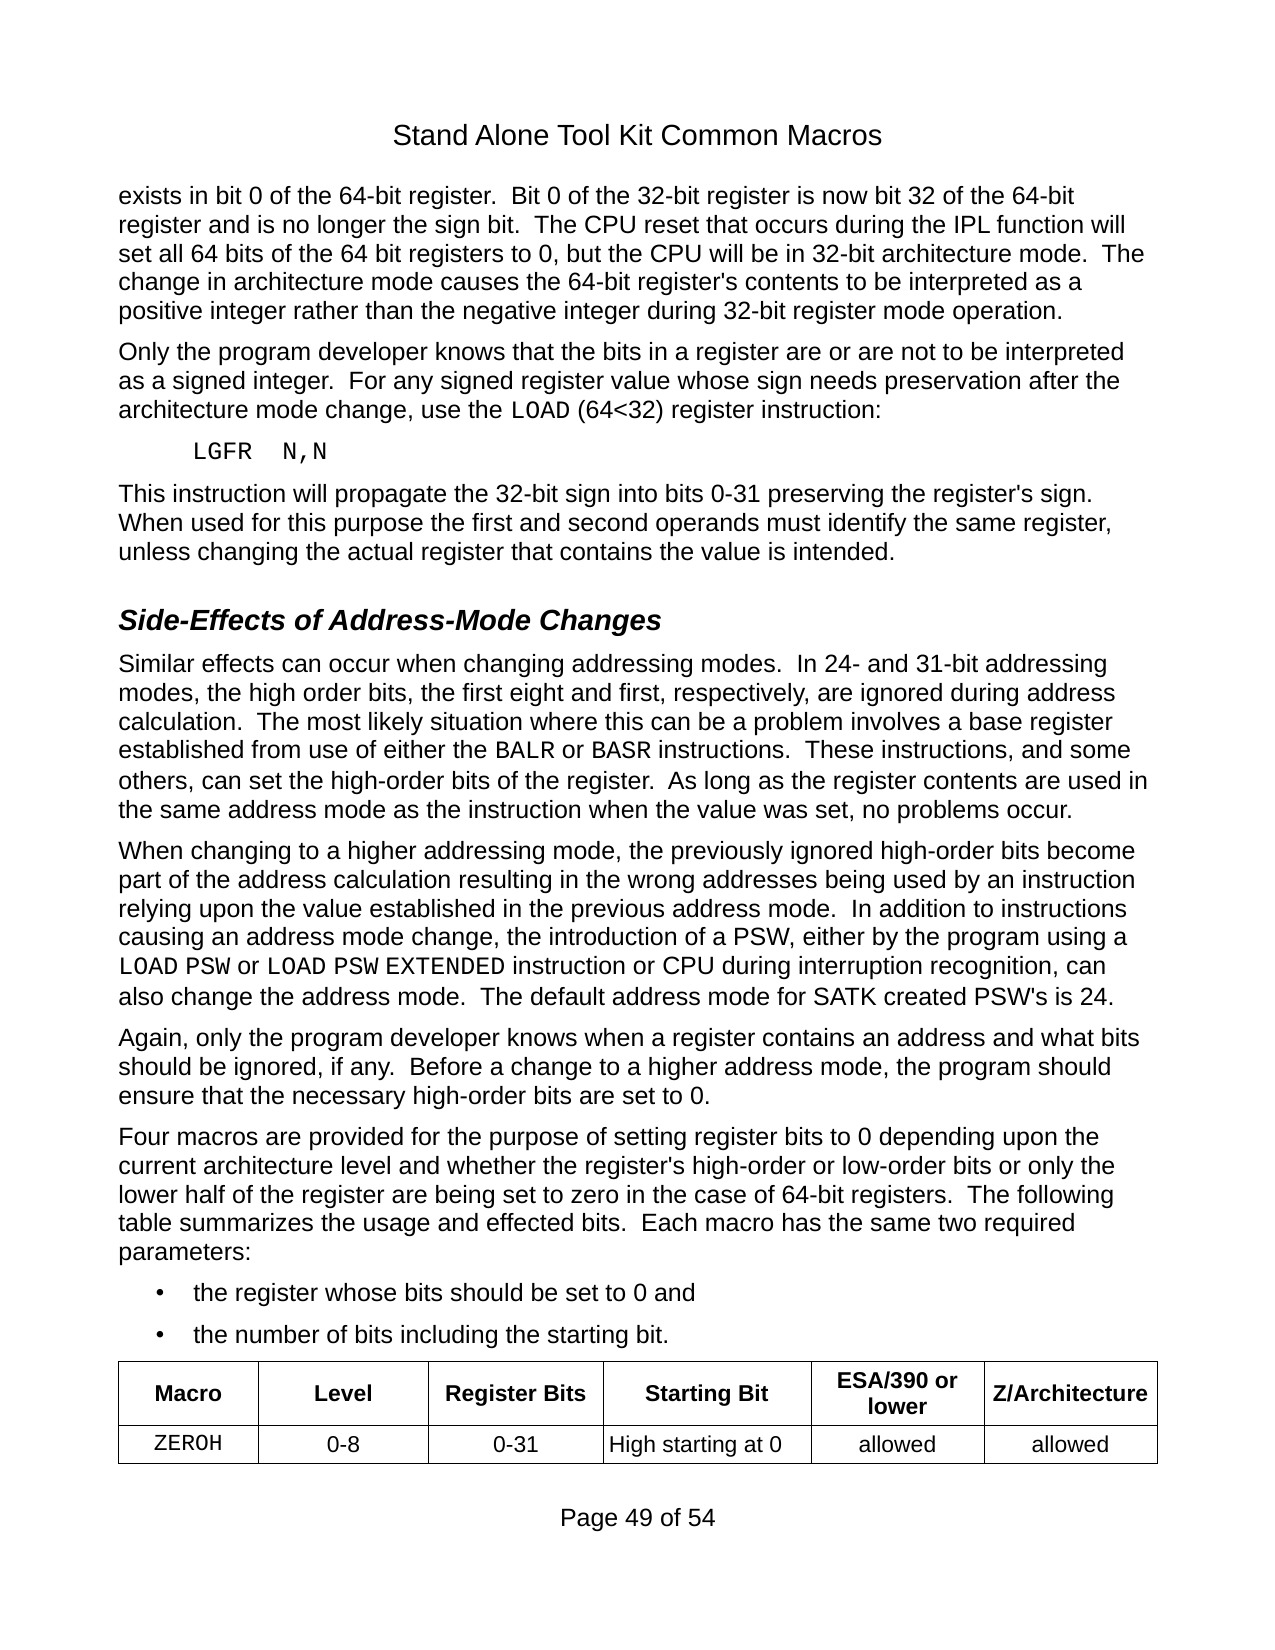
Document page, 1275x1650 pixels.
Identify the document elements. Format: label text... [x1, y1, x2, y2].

table_header Register Bits [429, 1362, 603, 1425]
text Again, only the program developer knows when a register contains an address and what bits should be ignored, if any. Before a change to a higher address mode, the program should ensure that the necessary high-order bits are set to 0. [118, 1023, 1157, 1109]
table_header Level [259, 1362, 428, 1425]
text exists in bit 0 of the 64-bit register. Bit 0 of the 32-bit register is now bit 32 of the 64-bit register and is no longer the sign bit. The CPU reset that occurs during the IPL function will set all 64 bits of the 64 bit registers to 0, but the CPU will be in 32-bit architecture mode. The change in architecture mode causes the 64-bit register's contents to be interpreted as a positive integer rather than the negative integer during 32-bit register mode operation. [118, 181, 1157, 325]
table_header Macro [119, 1362, 258, 1425]
text When changing to a higher addressing mode, the previously ignored high-order bits become part of the address calculation resulting in the wrong addresses being used by an instruction relying upon the value established in the previous address mode. In addition to instructions causing an address mode change, the introduction of a PSW, either by the program using a LOAD PSW or LOAD PSW EXTENDED instruction or CPU during interruption recognition, can also change the address mode. The default address mode for SATK created PSW's is 24. [118, 836, 1157, 1011]
text This instruction will propagate the 32-bit sign into bits 0-31 preserving the register's sign. When used for this purpose the first and second operands must identify the same register, unless changing the actual register that contains the value is intended. [118, 479, 1157, 565]
list the number of bits including the starting bit. [156, 1320, 1157, 1348]
table_cell allowed [985, 1426, 1157, 1463]
table_header Z/Architecture [985, 1362, 1157, 1425]
subtitle Side-Effects of Address-Mode Changes [118, 603, 1157, 636]
table_cell 0-31 [429, 1426, 603, 1463]
table_header ESA/390 or lower [812, 1362, 984, 1425]
text Similar effects can occur when changing addressing modes. In 24- and 31-bit addressing modes, the high order bits, the first eight and first, respectively, are ignored during address calculation. The most likely situation where this can be a problem involves a base register established from use of either the BALR or BASR instructions. These instructions, and some others, can set the high-order bits of the register. As long as the register contents are used in the same address mode as the instruction when the value was set, no problems occur. [118, 649, 1157, 824]
list the register whose bits should be set to 0 and [156, 1278, 1157, 1307]
table_cell ZEROH [119, 1426, 258, 1463]
table_cell allowed [812, 1426, 984, 1463]
table_cell 0-8 [259, 1426, 428, 1463]
table_cell High starting at 0 [604, 1426, 811, 1463]
text LGFR N,N [192, 438, 1157, 467]
table_header Starting Bit [604, 1362, 811, 1425]
text Four macros are provided for the purpose of setting register bits to 0 depending upon the current architecture level and whether the register's high-order or low-order bits or only the lower half of the register are being set to zero in the case of 64-bit registers. The following table summarizes the usage and effected bits. Each macro has the same two required parameters: [118, 1122, 1157, 1266]
text Only the program developer knows that the bits in a register are or are not to be interpreted as a signed integer. For any signed register value whose sign needs preservation after the architecture mode change, use the LOAD (64<32) register instruction: [118, 337, 1157, 426]
